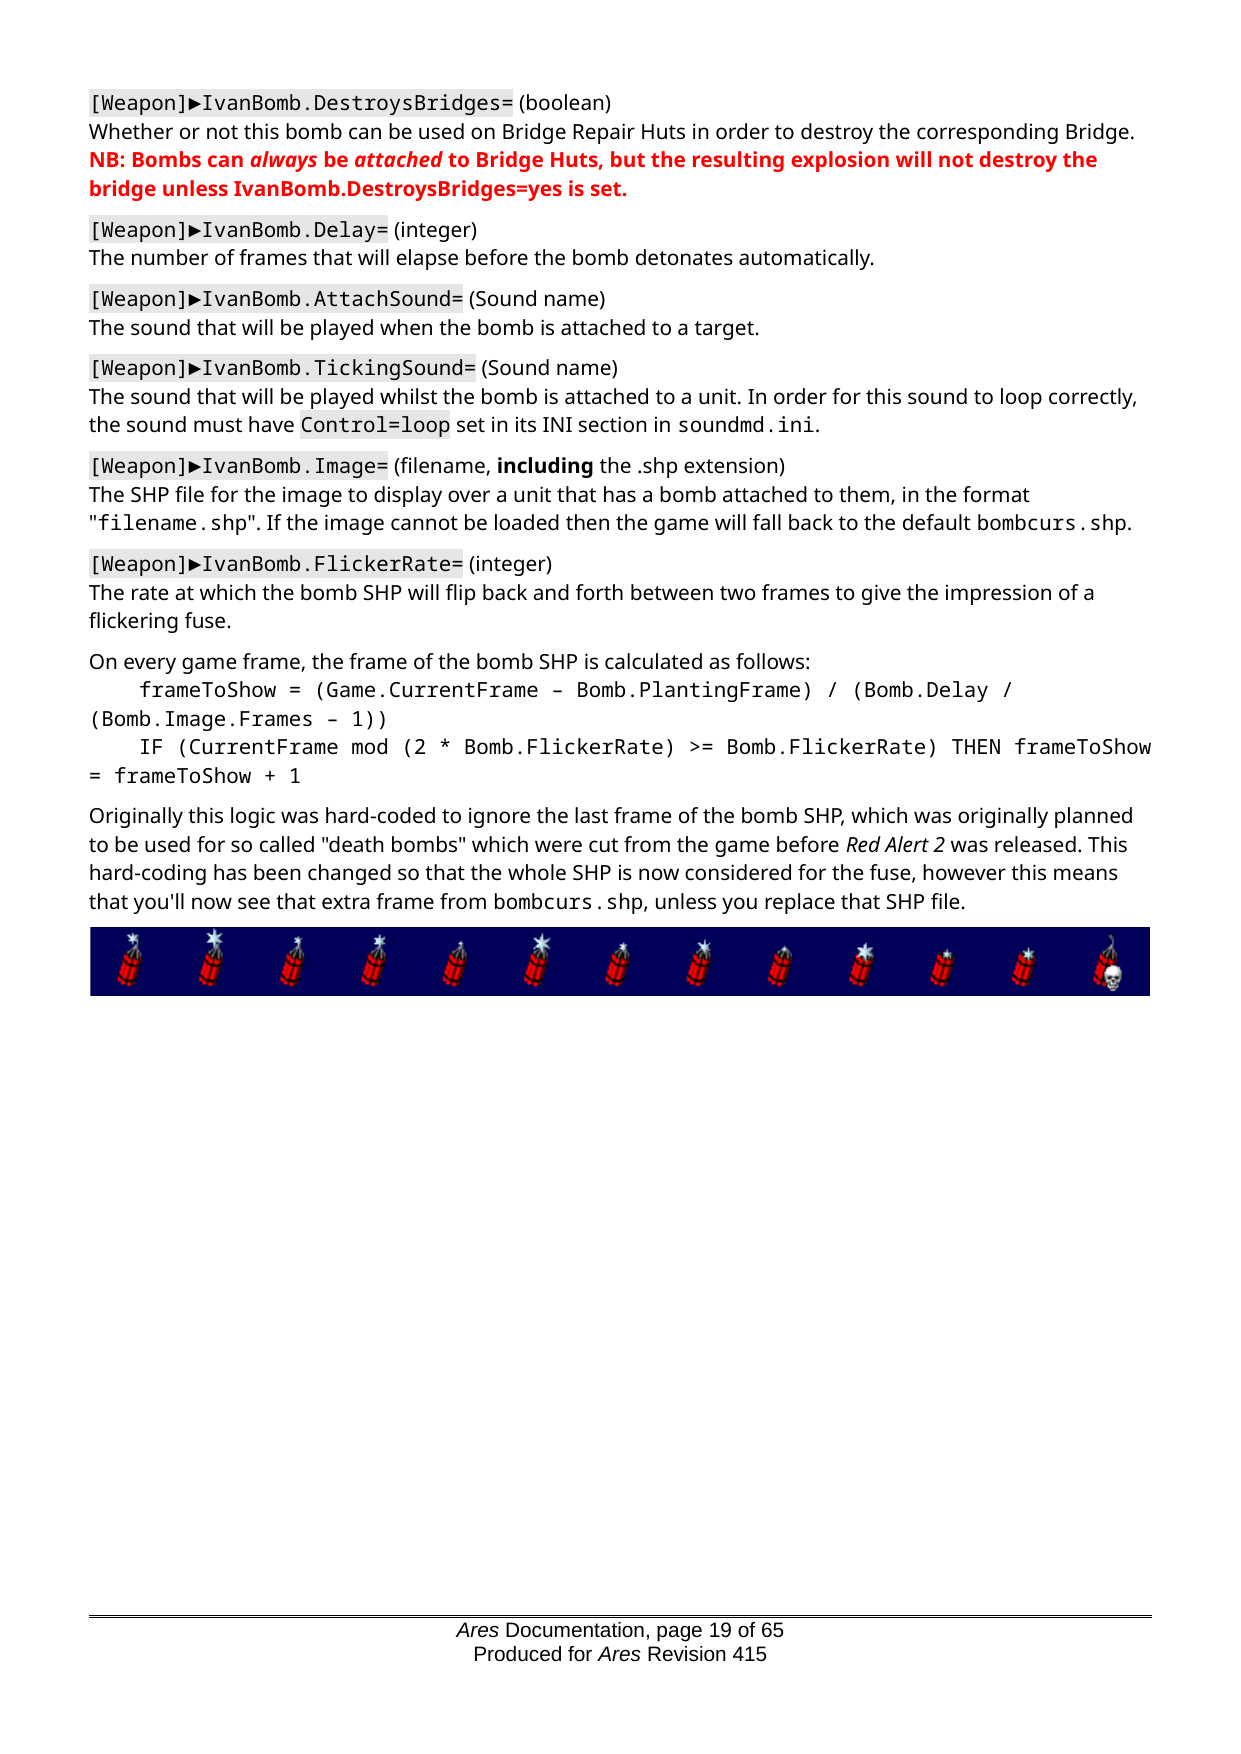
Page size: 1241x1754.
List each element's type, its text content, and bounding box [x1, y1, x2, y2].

text Originally this logic was hard-coded to ignore the last frame of the bomb SHP, which was originally planned to be used for so called "death bombs" which were cut from the game before Red Alert 2 was released. This hard-coding has been changed so that the whole SHP is now considered for the fuse, however this means that you'll now see that extra frame from bombcurs.shp, unless you replace that SHP file. [88, 802, 1152, 915]
text [Weapon]►IvanBomb.Image= (filename, including the .shp extension) The SHP file for the image to display over a unit that has a bomb attached to them, in the format "filename.shp". If the image cannot be loaded then the game will fall back to the default bombcurs.shp. [88, 451, 1152, 537]
text [Weapon]►IvanBomb.FlickerRate= (integer) The rate at which the bomb SHP will flip back and forth between two frames to give the impression of a flickering fuse. [88, 549, 1152, 634]
text [Weapon]►IvanBomb.Delay= (integer) The number of frames that will elapse before the bomb detonates automatically. [88, 215, 1152, 272]
picture [90, 927, 1150, 996]
text [Weapon]►IvanBomb.TickingSound= (Sound name) The sound that will be played whilst the bomb is attached to a unit. In order for this sound to loop correctly, the sound must have Control=loop set in its INI section in soundmd.ini. [88, 353, 1152, 439]
text [Weapon]►IvanBomb.DestroysBridges= (boolean) Whether or not this bomb can be used on Bridge Repair Huts in order to destroy the corresponding Bridge. NB: Bombs can always be attached to Bridge Huts, but the resulting explosion will not destroy the bridge unless IvanBomb.DestroysBridges=yes is set. [88, 88, 1152, 202]
text [Weapon]►IvanBomb.AttachSound= (Sound name) The sound that will be played when the bomb is attached to a target. [88, 284, 1152, 341]
text On every game frame, the frame of the bomb SHP is calculated as follows: frameToShow = (Game.CurrentFrame – Bomb.PlantingFrame) / (Bomb.Delay / (Bomb.Image.Frames – 1)) IF (CurrentFrame mod (2 * Bomb.FlickerRate) >= Bomb.FlickerRate) THEN frameToShow = frameToShow + 1 [88, 647, 1152, 789]
